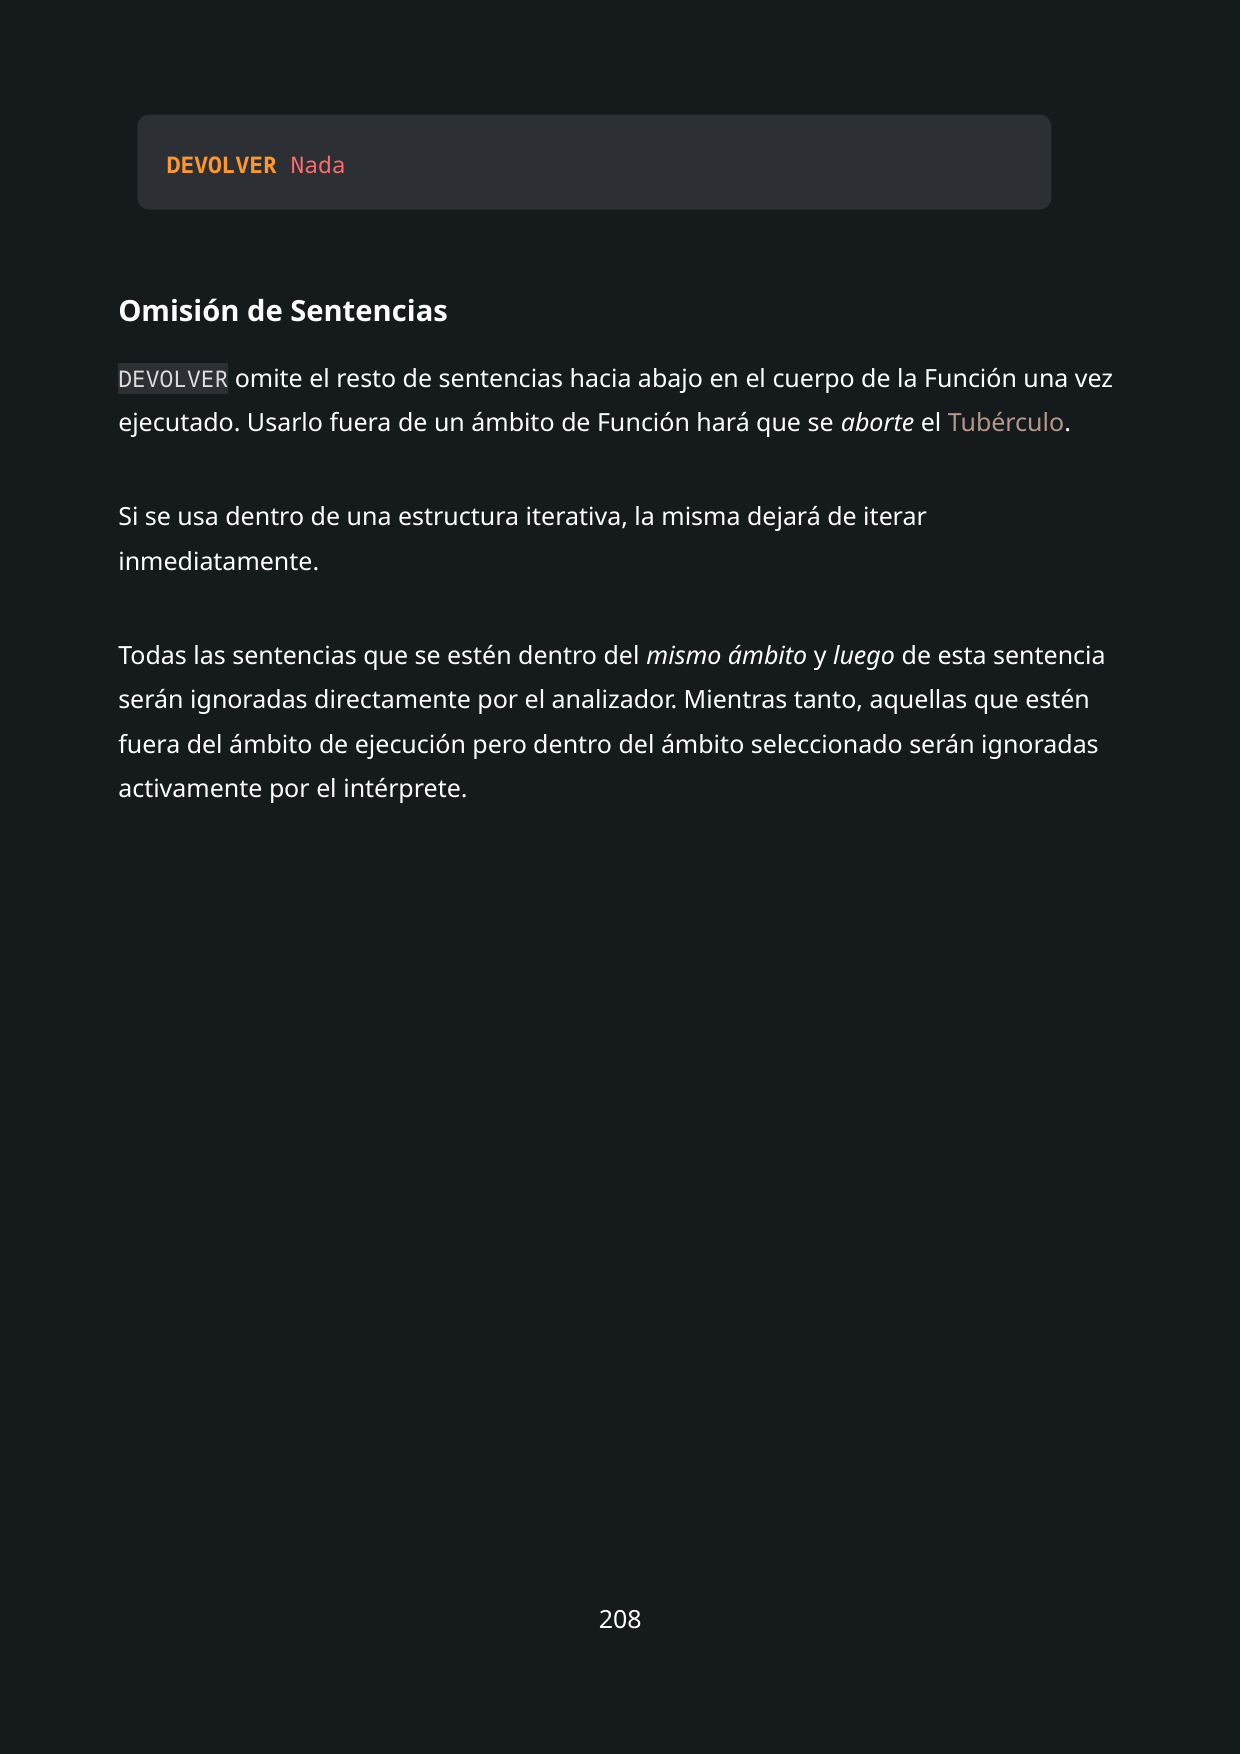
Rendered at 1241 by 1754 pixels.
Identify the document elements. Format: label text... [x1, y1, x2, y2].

text DEVOLVER omite el resto de sentencias hacia abajo en el cuerpo de la Función una vez ejecutado. Usarlo fuera de un ámbito de Función hará que se aborte el Tubérculo. [118, 360, 1122, 439]
text Si se usa dentro de una estructura iterativa, la misma dejará de iterar inmediatamente. [118, 499, 1122, 577]
subtitle Omisión de Sentencias [118, 290, 1122, 330]
text Todas las sentencias que se estén dentro del mismo ámbito y luego de esta sentencia serán ignoradas directamente por el analizador. Mientras tanto, aquellas que estén fuera del ámbito de ejecución pero dentro del ámbito seleccionado serán ignoradas activamente por el intérprete. [118, 638, 1122, 805]
